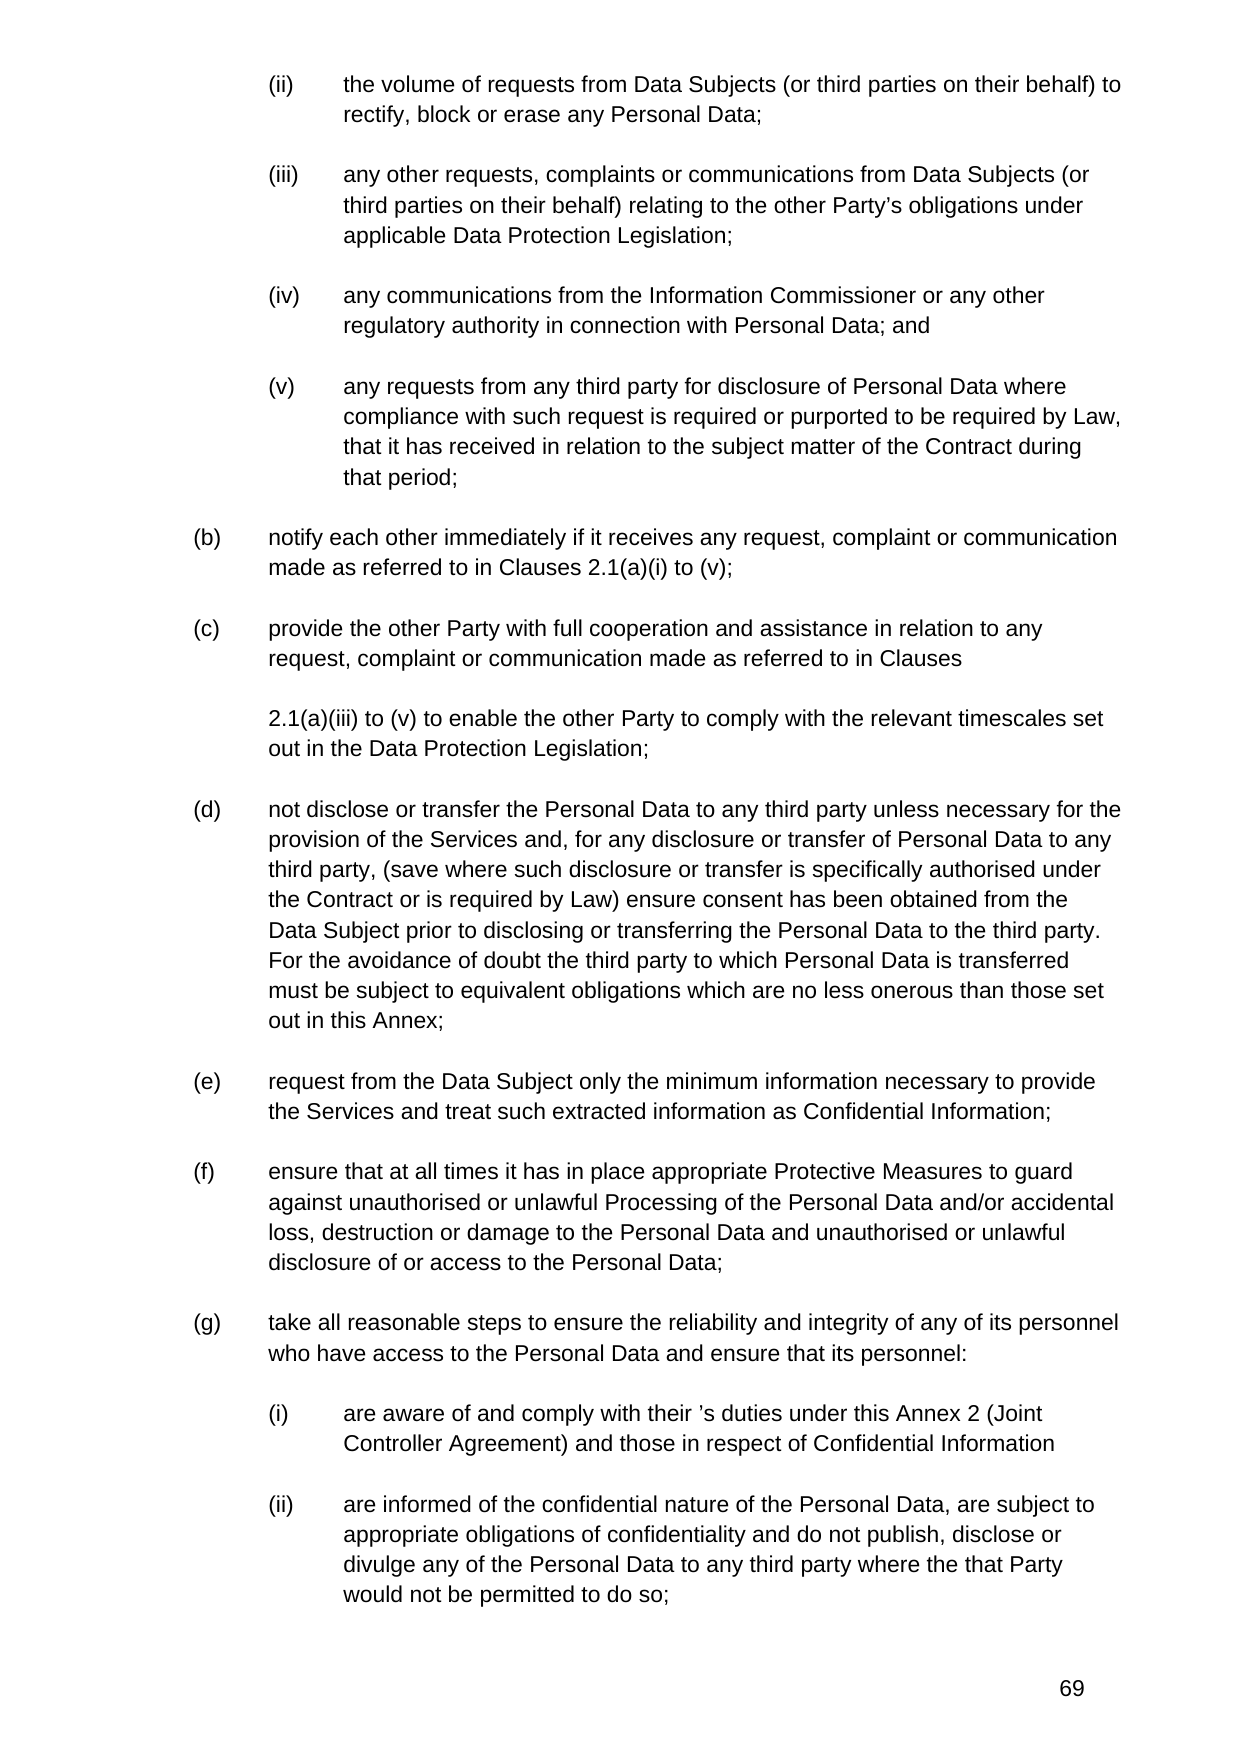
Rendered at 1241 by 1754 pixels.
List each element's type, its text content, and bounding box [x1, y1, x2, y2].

text (d) not disclose or transfer the Personal Data to any third party unless necessary for the provision of the Services and, for any disclosure or transfer of Personal Data to any third party, (save where such disclosure or transfer is specifically authorised under the Contract or is required by Law) ensure consent has been obtained from the Data Subject prior to disclosing or transferring the Personal Data to the third party. For the avoidance of doubt the third party to which Personal Data is transferred must be subject to equivalent obligations which are no less onerous than those set out in this Annex; [193, 796, 1122, 1034]
text 2.1(a)(iii) to (v) to enable the other Party to comply with the relevant timescales set out in the Data Protection Legislation; [268, 705, 1122, 762]
text (iii) any other requests, complaints or communications from Data Subjects (or third parties on their behalf) relating to the other Party’s obligations under applicable Data Protection Legislation; [268, 161, 1122, 248]
text (ii) the volume of requests from Data Subjects (or third parties on their behalf) to rectify, block or erase any Personal Data; [268, 71, 1122, 127]
text (v) any requests from any third party for disclosure of Personal Data where compliance with such request is required or purported to be required by Law, that it has received in relation to the subject matter of the Contract during that period; [268, 373, 1122, 490]
text (c) provide the other Party with full cooperation and assistance in relation to any request, complaint or communication made as referred to in Clauses [193, 614, 1122, 671]
text (f) ensure that at all times it has in place appropriate Protective Measures to guard against unauthorised or unlawful Processing of the Personal Data and/or accidental loss, destruction or damage to the Personal Data and unauthorised or unlawful disclosure of or access to the Personal Data; [193, 1158, 1122, 1275]
text (i) are aware of and comply with their ’s duties under this Annex 2 (Joint Controller Agreement) and those in respect of Confidential Information [268, 1400, 1122, 1457]
text (ii) are informed of the confidential nature of the Personal Data, are subject to appropriate obligations of confidentiality and do not publish, disclose or divulge any of the Personal Data to any third party where the that Party would not be permitted to do so; [268, 1491, 1122, 1608]
text (iv) any communications from the Information Commissioner or any other regulatory authority in connection with Personal Data; and [268, 282, 1122, 339]
text (e) request from the Data Subject only the minimum information necessary to provide the Services and treat such extracted information as Confidential Information; [193, 1068, 1122, 1124]
text (b) notify each other immediately if it receives any request, complaint or communication made as referred to in Clauses 2.1(a)(i) to (v); [193, 524, 1122, 581]
text (g) take all reasonable steps to ensure the reliability and integrity of any of its personnel who have access to the Personal Data and ensure that its personnel: [193, 1309, 1122, 1366]
